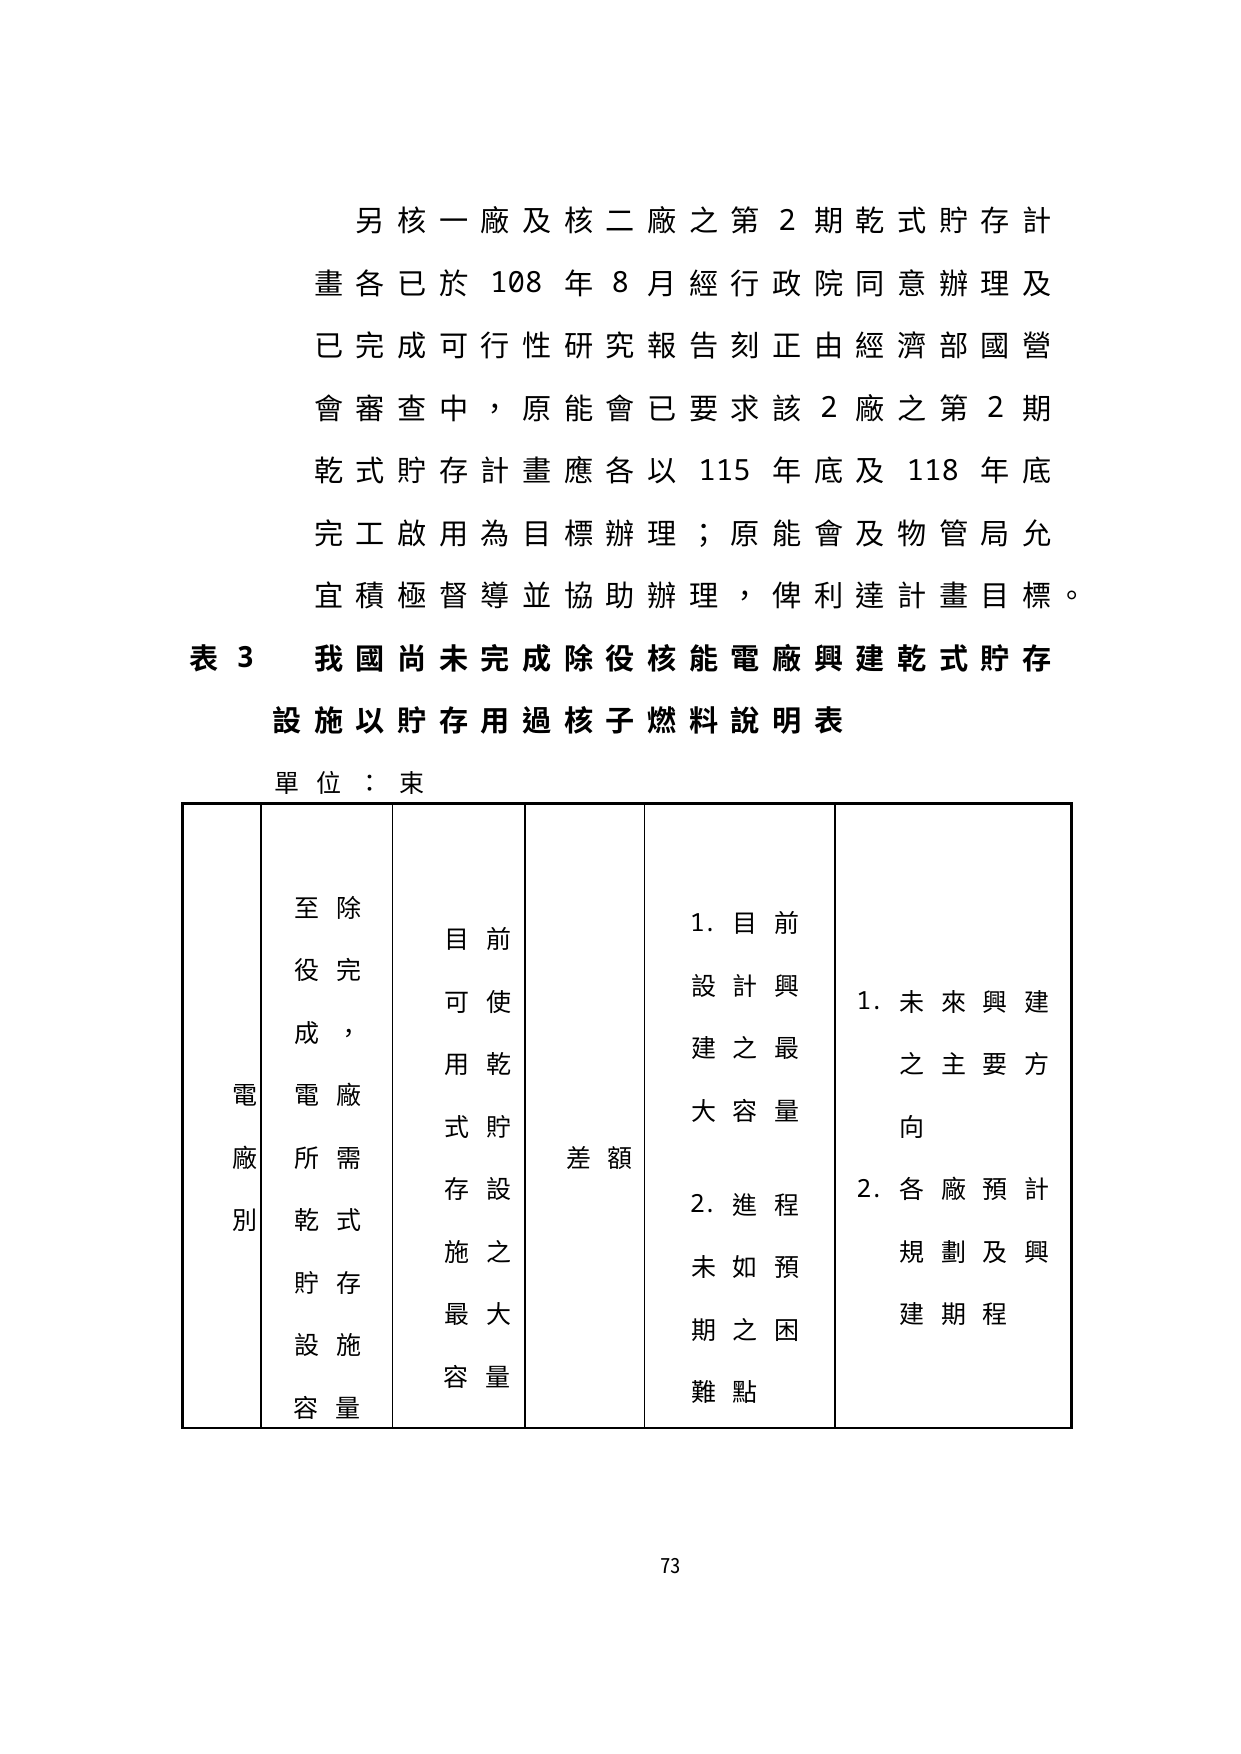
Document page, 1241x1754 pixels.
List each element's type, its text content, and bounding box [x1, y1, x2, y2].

text 表3 我國尚未完成除役核能電廠興建乾式貯存設施以貯存用過核子燃料說明表 單位：束 [181, 615, 1058, 802]
table_header 至除役完成，電廠所需乾式貯存設施容量 [262, 805, 392, 1427]
text 另核一廠及核二廠之第2期乾式貯存計畫各已於108年8月經行政院同意辦理及已完成可行性研究報告刻正由經濟部國營會審查中，原能會已要求該2廠之第2期乾式貯存計畫應各以115年底及118年底完工啟用為目標辦理；原能會及物管局允宜積極督導並協助辦理，俾利達計畫目標。 [271, 177, 1058, 615]
table_header 電廠別 [184, 805, 260, 1427]
table_header 1.未來興建之主要方向 2.各廠預計規劃及興建期程 [836, 805, 1070, 1427]
table_header 差額 [526, 805, 644, 1427]
table_header 目前可使用乾式貯存設施之最大容量 [393, 805, 524, 1427]
table_header 1.目前設計興建之最大容量 2.進程未如預期之困難點 [645, 805, 834, 1427]
